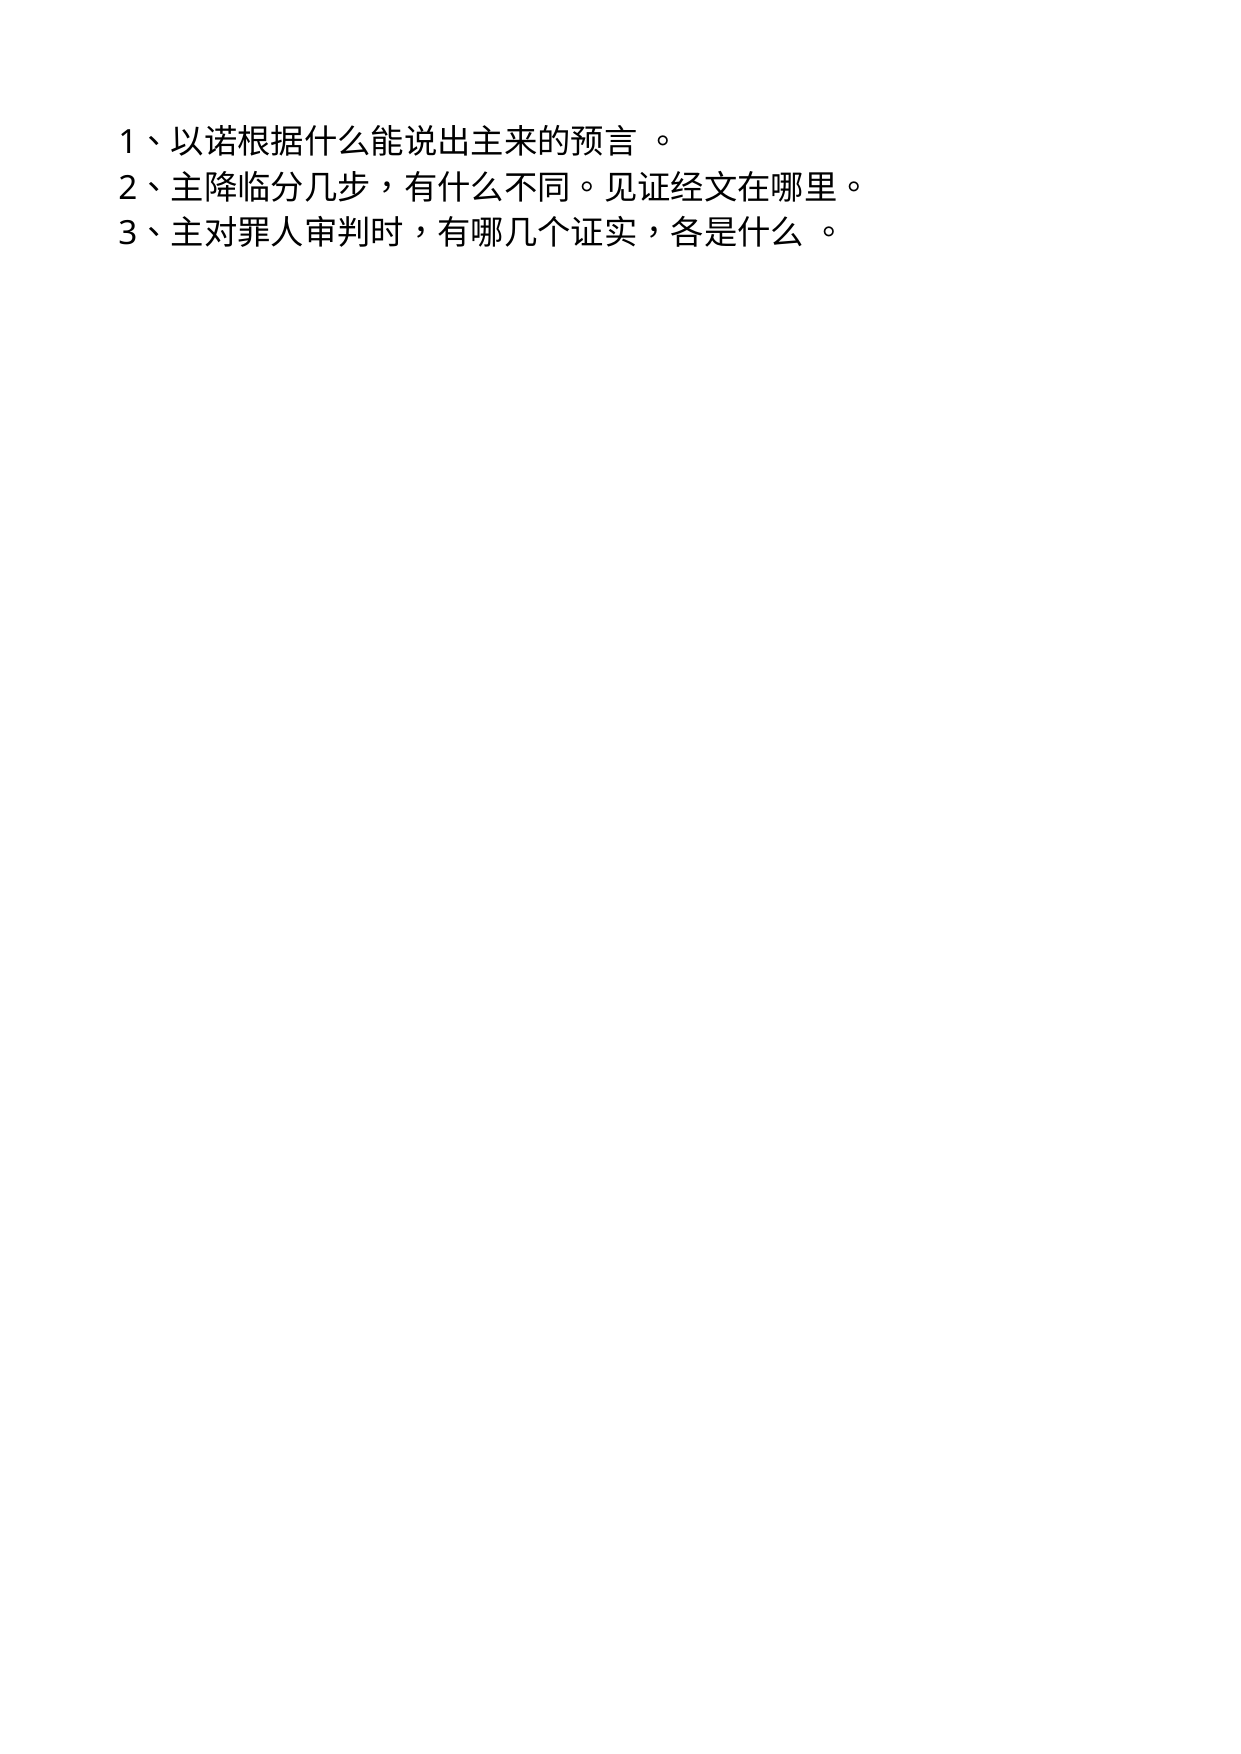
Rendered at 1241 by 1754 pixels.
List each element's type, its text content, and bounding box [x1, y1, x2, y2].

text 3、主对罪人审判时，有哪几个证实，各是什么 。 [118, 209, 1122, 254]
text 2、主降临分几步，有什么不同。见证经文在哪里。 [118, 163, 1122, 209]
text 1、以诺根据什么能说出主来的预言 。 [118, 118, 1122, 163]
